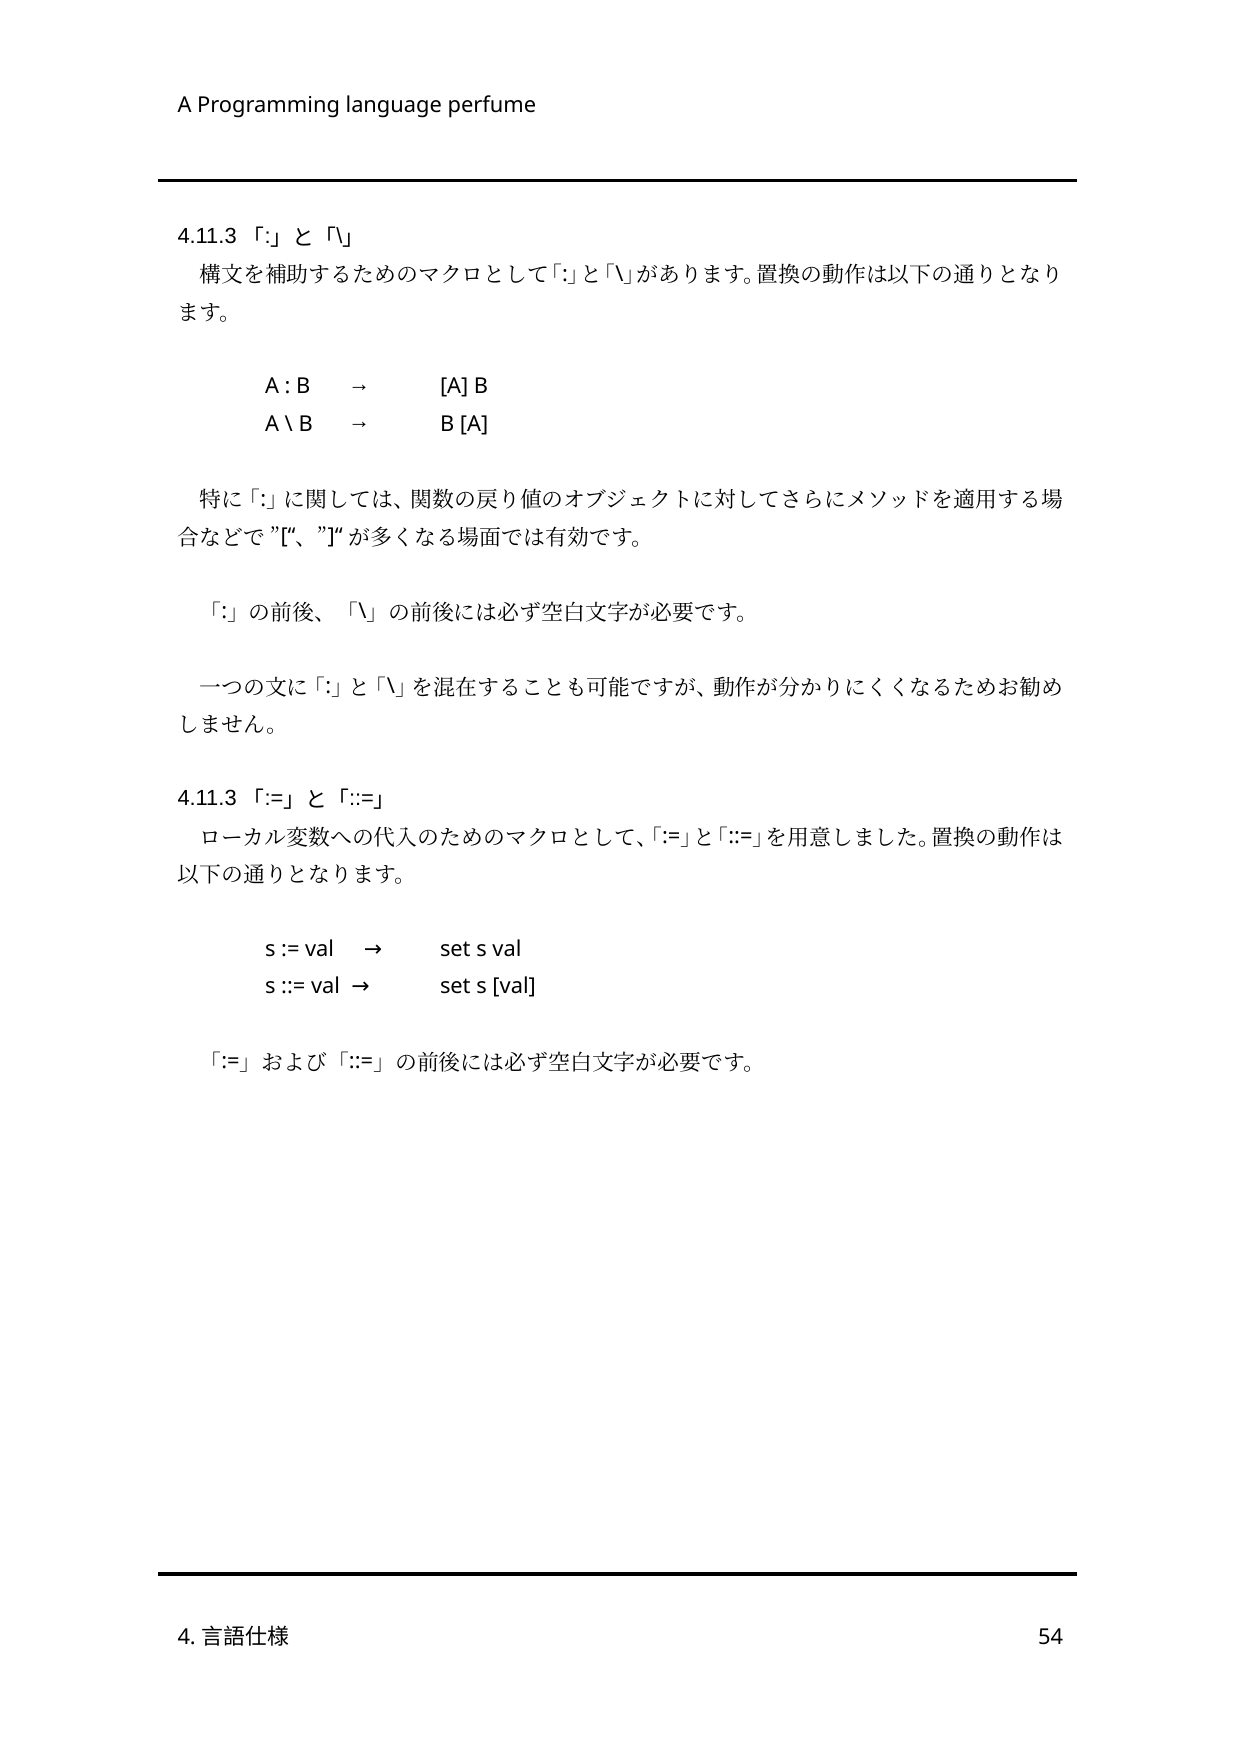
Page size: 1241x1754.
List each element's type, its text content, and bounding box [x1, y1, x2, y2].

text 「:=」および「::=」の前後には必ず空白文字が必要です。 [177, 1042, 1063, 1079]
subtitle 4.11.3 「:=」と「::=」 [177, 779, 1063, 817]
text 一つの文に「:」と「\」を混在することも可能ですが、動作が分かりにくくなるためお勧めしません。 [177, 667, 1063, 742]
text s := val → set s val [177, 929, 1063, 967]
text 構文を補助するためのマクロとして「:」と「\」があります。置換の動作は以下の通りとなります。 [177, 254, 1063, 329]
text A : B → [A] B [177, 367, 1063, 404]
text 特に「:」に関しては、関数の戻り値のオブジェクトに対してさらにメソッドを適用する場合などで ”[“、”]“ が多くなる場面では有効です。 [177, 479, 1063, 554]
text A \ B → B [A] [177, 404, 1063, 442]
text 「:」の前後、「\」の前後には必ず空白文字が必要です。 [177, 592, 1063, 629]
text ローカル変数への代入のためのマクロとして、「:=」と「::=」を用意しました。置換の動作は以下の通りとなります。 [177, 817, 1063, 892]
text s ::= val → set s [val] [177, 967, 1063, 1004]
subtitle 4.11.3 「:」と「\」 [177, 217, 1063, 254]
